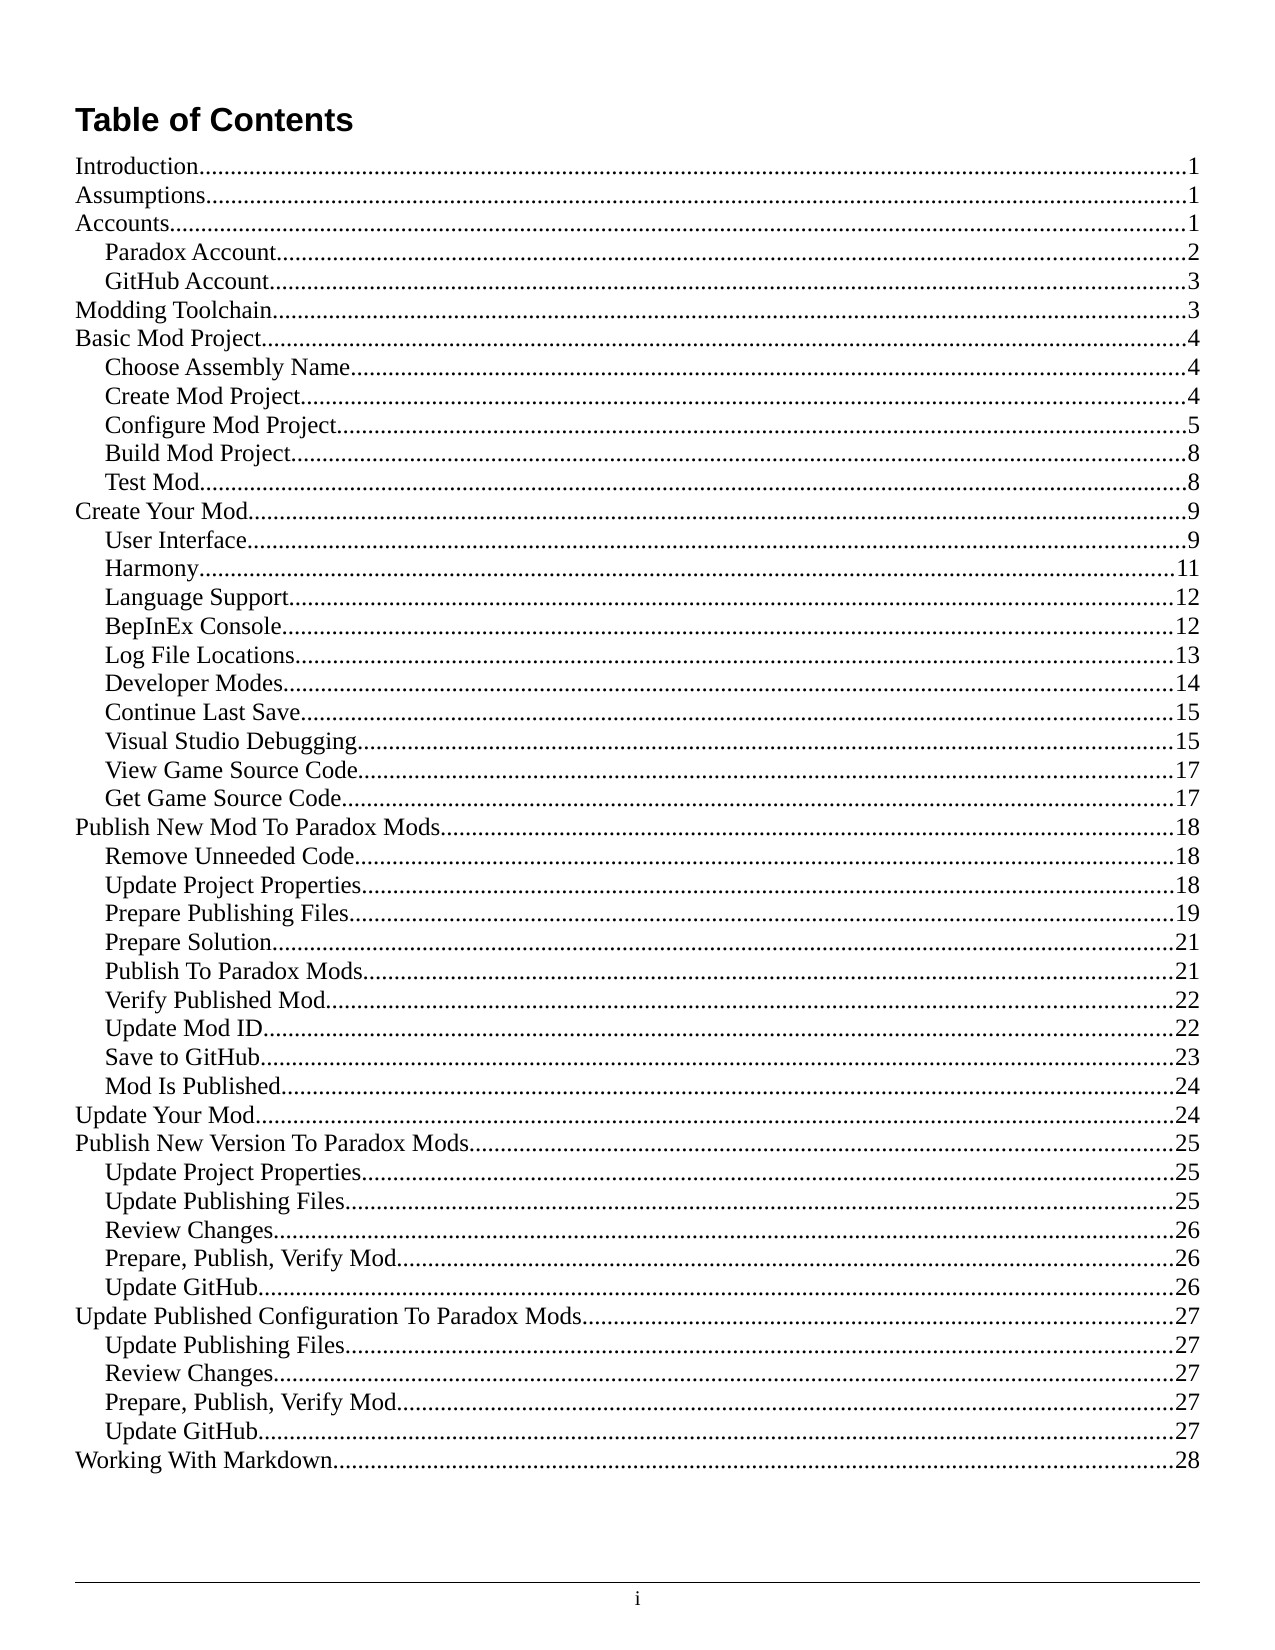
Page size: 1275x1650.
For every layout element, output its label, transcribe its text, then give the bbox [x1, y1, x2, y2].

text Create Your Mod 9 [75, 496, 1200, 525]
text Review Changes 26 [104, 1215, 1200, 1243]
text Build Mod Project 8 [104, 438, 1200, 467]
text Prepare, Publish, Verify Mod 27 [104, 1387, 1200, 1416]
text Working With Markdown 28 [75, 1445, 1200, 1473]
text Choose Assembly Name 4 [104, 352, 1200, 381]
text Visual Studio Debugging 15 [104, 726, 1200, 755]
text Mod Is Published 24 [104, 1071, 1200, 1100]
text Update Your Mod 24 [75, 1100, 1200, 1128]
text Test Mod 8 [104, 467, 1200, 496]
text Publish New Version To Paradox Mods 25 [75, 1128, 1200, 1157]
text Update Published Configuration To Paradox Mods 27 [75, 1301, 1200, 1330]
text GitHub Account 3 [104, 266, 1200, 295]
subtitle Table of Contents [75, 100, 1200, 138]
text Log File Locations 13 [104, 640, 1200, 668]
text Prepare Publishing Files 19 [104, 898, 1200, 927]
text Assumptions 1 [75, 180, 1200, 208]
text Get Game Source Code 17 [104, 783, 1200, 812]
text Update GitHub 26 [104, 1272, 1200, 1301]
text Basic Mod Project 4 [75, 323, 1200, 352]
text View Game Source Code 17 [104, 755, 1200, 783]
text Publish New Mod To Paradox Mods 18 [75, 812, 1200, 841]
text Continue Last Save 15 [104, 697, 1200, 726]
text User Interface 9 [104, 525, 1200, 553]
text Save to GitHub 23 [104, 1042, 1200, 1071]
text Update Mod ID 22 [104, 1013, 1200, 1042]
text BepInEx Console 12 [104, 611, 1200, 640]
text Create Mod Project 4 [104, 381, 1200, 410]
text Update GitHub 27 [104, 1416, 1200, 1445]
text Developer Modes 14 [104, 668, 1200, 697]
text Update Project Properties 25 [104, 1157, 1200, 1186]
text Paradox Account 2 [104, 237, 1200, 266]
text Update Project Properties 18 [104, 870, 1200, 898]
text Publish To Paradox Mods 21 [104, 956, 1200, 985]
text Prepare Solution 21 [104, 927, 1200, 956]
text Introduction 1 [75, 151, 1200, 180]
text Update Publishing Files 25 [104, 1186, 1200, 1215]
text Update Publishing Files 27 [104, 1330, 1200, 1358]
text Language Support 12 [104, 582, 1200, 611]
text Accounts 1 [75, 208, 1200, 237]
text Harmony 11 [104, 553, 1200, 582]
text Verify Published Mod 22 [104, 985, 1200, 1013]
text Review Changes 27 [104, 1358, 1200, 1387]
text Modding Toolchain 3 [75, 295, 1200, 323]
text Configure Mod Project 5 [104, 410, 1200, 438]
text Prepare, Publish, Verify Mod 26 [104, 1243, 1200, 1272]
text Remove Unneeded Code 18 [104, 841, 1200, 870]
